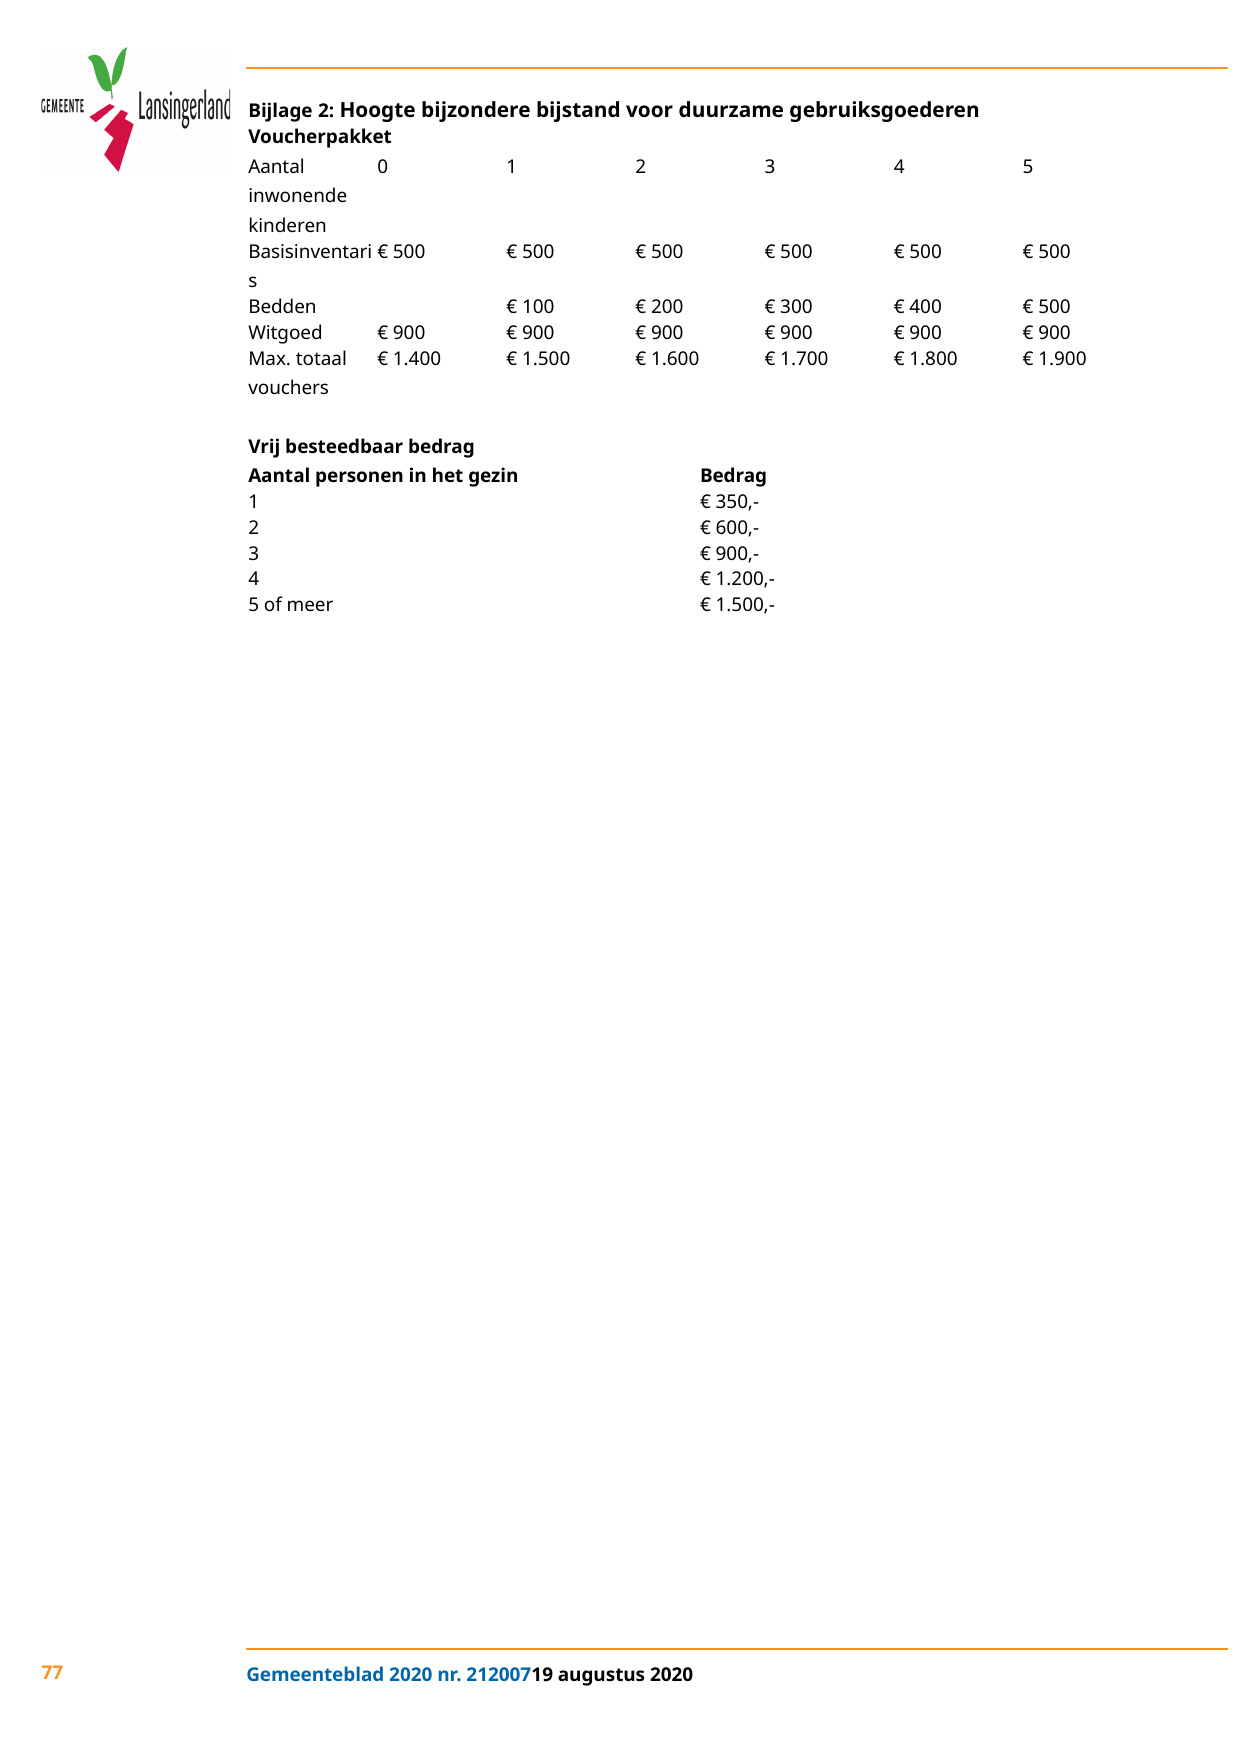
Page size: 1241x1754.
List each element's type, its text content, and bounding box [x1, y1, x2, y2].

picture [41, 47, 231, 172]
table_cell € 900 [377, 319, 506, 345]
table_cell [377, 293, 506, 319]
table_cell Witgoed [248, 319, 377, 345]
table_cell € 900,- [700, 540, 1152, 565]
table_cell € 900 [1023, 319, 1152, 345]
table_cell € 500 [1023, 238, 1152, 293]
table_cell € 500 [506, 238, 635, 293]
table_cell € 300 [764, 293, 893, 319]
table_cell € 900 [764, 319, 893, 345]
table_header Aantal personen in het gezin [248, 463, 700, 488]
table_cell Basisinventaris [248, 238, 377, 293]
text Bijlage 2: Hoogte bijzondere bijstand voor duurzame gebruiksgoederen [248, 95, 1152, 123]
table_cell € 1.500 [506, 345, 635, 400]
table_cell € 1.200,- [700, 565, 1152, 591]
table_header Bedrag [700, 463, 1152, 488]
table_header 0 [377, 153, 506, 238]
table_cell € 600,- [700, 514, 1152, 540]
table_cell € 400 [894, 293, 1022, 319]
table_cell € 1.900 [1023, 345, 1152, 400]
table_cell 3 [248, 540, 700, 565]
table_cell 5 of meer [248, 591, 700, 617]
text Voucherpakket [248, 123, 1152, 149]
table_cell € 900 [506, 319, 635, 345]
table_cell € 500 [1023, 293, 1152, 319]
table_header 4 [894, 153, 1022, 238]
table_cell 1 [248, 488, 700, 514]
table_header 5 [1023, 153, 1152, 238]
table_cell € 1.400 [377, 345, 506, 400]
table_cell € 200 [635, 293, 764, 319]
table_cell Max. totaal vouchers [248, 345, 377, 400]
table_cell 4 [248, 565, 700, 591]
table_cell € 500 [377, 238, 506, 293]
table_header 1 [506, 153, 635, 238]
table_cell € 900 [635, 319, 764, 345]
table_cell € 100 [506, 293, 635, 319]
table_cell € 1.700 [764, 345, 893, 400]
table_cell € 500 [635, 238, 764, 293]
table_cell € 500 [764, 238, 893, 293]
table_cell Bedden [248, 293, 377, 319]
text Vrij besteedbaar bedrag [248, 433, 1152, 458]
table_header Aantal inwonende kinderen [248, 153, 377, 238]
table_cell € 500 [894, 238, 1022, 293]
table_cell 2 [248, 514, 700, 540]
table_cell € 1.500,- [700, 591, 1152, 617]
table_cell € 350,- [700, 488, 1152, 514]
table_cell € 900 [894, 319, 1022, 345]
table_header 3 [764, 153, 893, 238]
table_header 2 [635, 153, 764, 238]
table_cell € 1.600 [635, 345, 764, 400]
table_cell € 1.800 [894, 345, 1022, 400]
